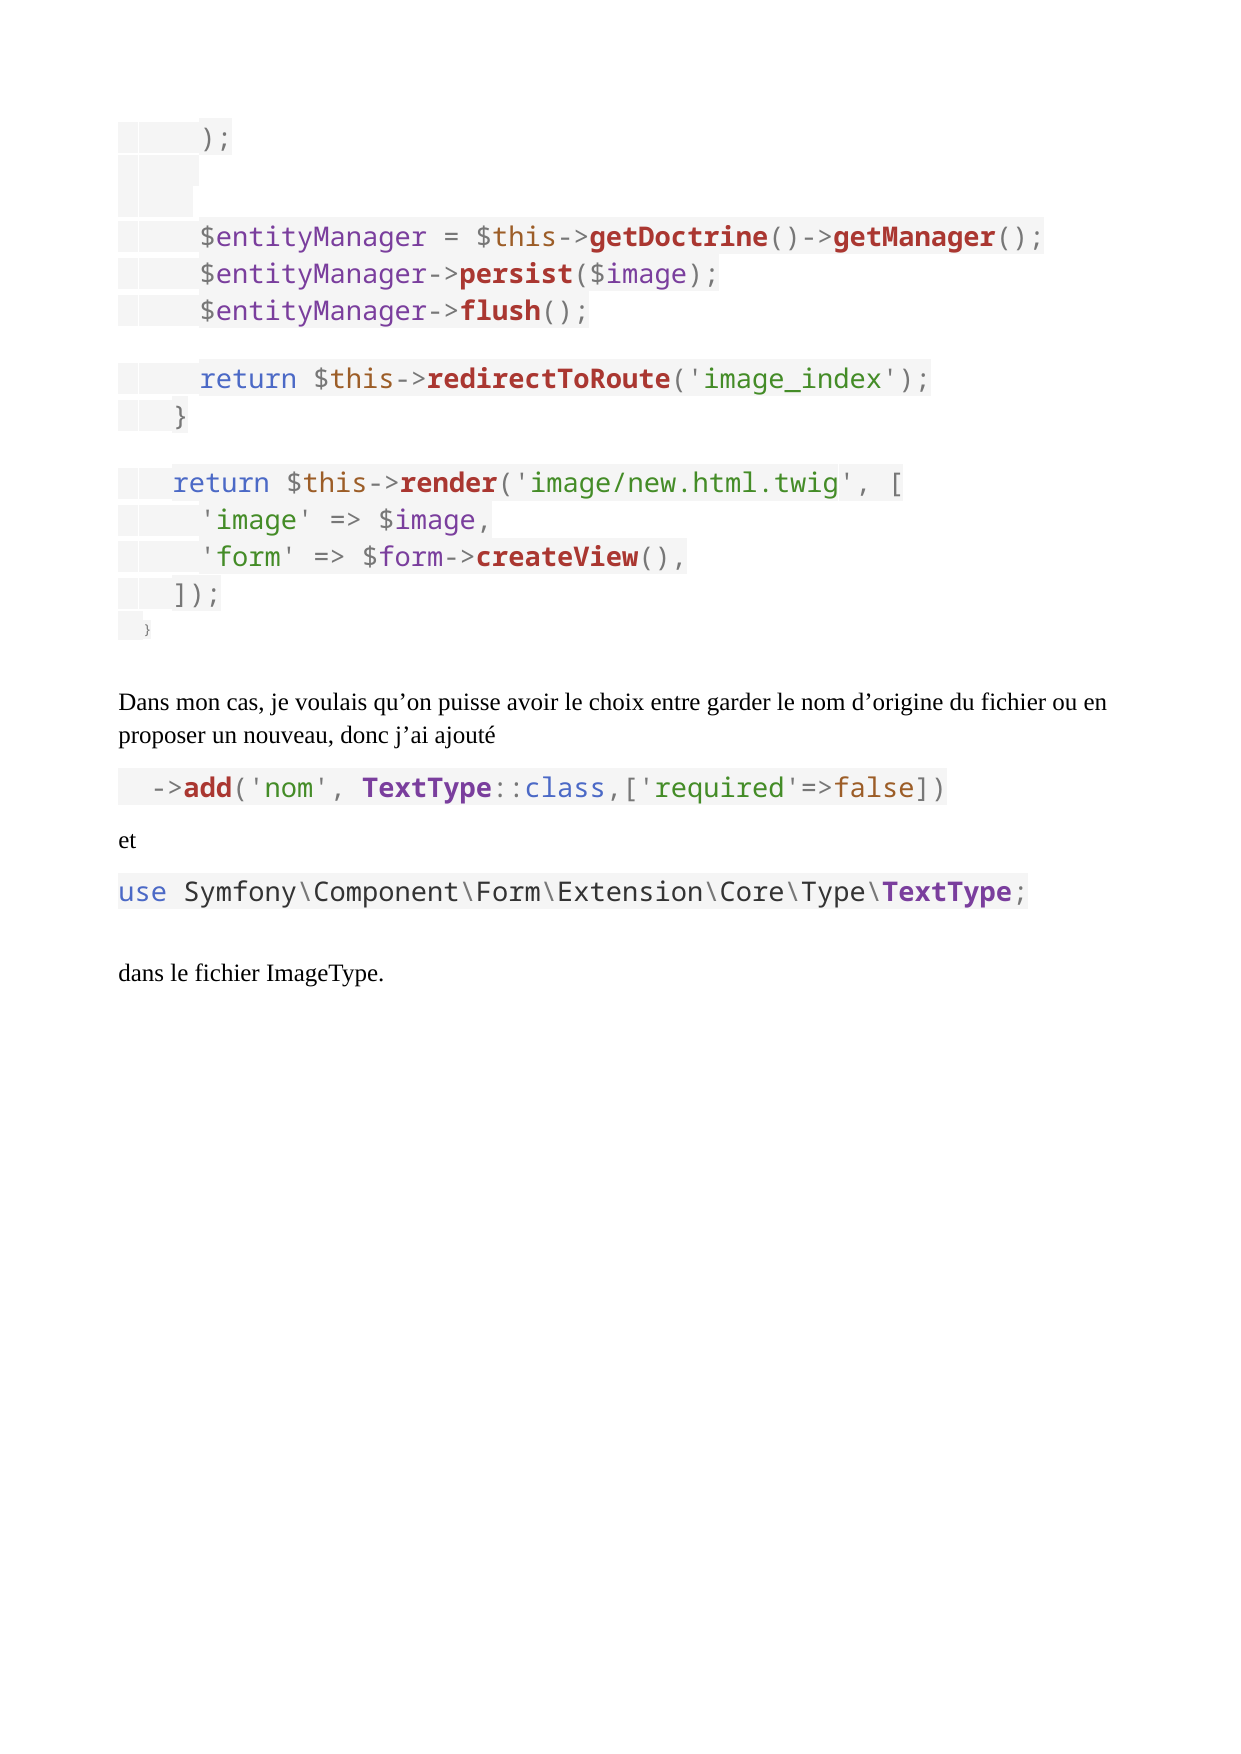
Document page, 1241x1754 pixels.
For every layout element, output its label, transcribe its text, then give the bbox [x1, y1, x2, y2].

text } [118, 611, 1122, 640]
text use Symfony\Component\Form\Extension\Core\Type\TextType; [118, 873, 1122, 909]
text $entityManager = $this->getDoctrine()->getManager(); [118, 217, 1122, 254]
text 'image' => $image, [118, 501, 1122, 538]
text Dans mon cas, je voulais qu’on puisse avoir le choix entre garder le nom d’origine du fichier ou en proposer un nouveau, donc j’ai ajouté [118, 687, 1122, 749]
text $entityManager->flush(); [118, 291, 1122, 328]
text dans le fichier ImageType. [118, 958, 1122, 987]
text 'form' => $form->createView(), [118, 538, 1122, 574]
text $entityManager->persist($image); [118, 254, 1122, 291]
text ); [118, 118, 1122, 155]
text et [118, 825, 1122, 854]
text ]); [118, 574, 1122, 611]
text return $this->redirectToRoute('image_index'); [118, 359, 1122, 396]
text } [118, 396, 1122, 433]
text return $this->render('image/new.html.twig', [ [118, 464, 1122, 501]
text ->add('nom', TextType::class,['required'=>false]) [118, 768, 1122, 805]
